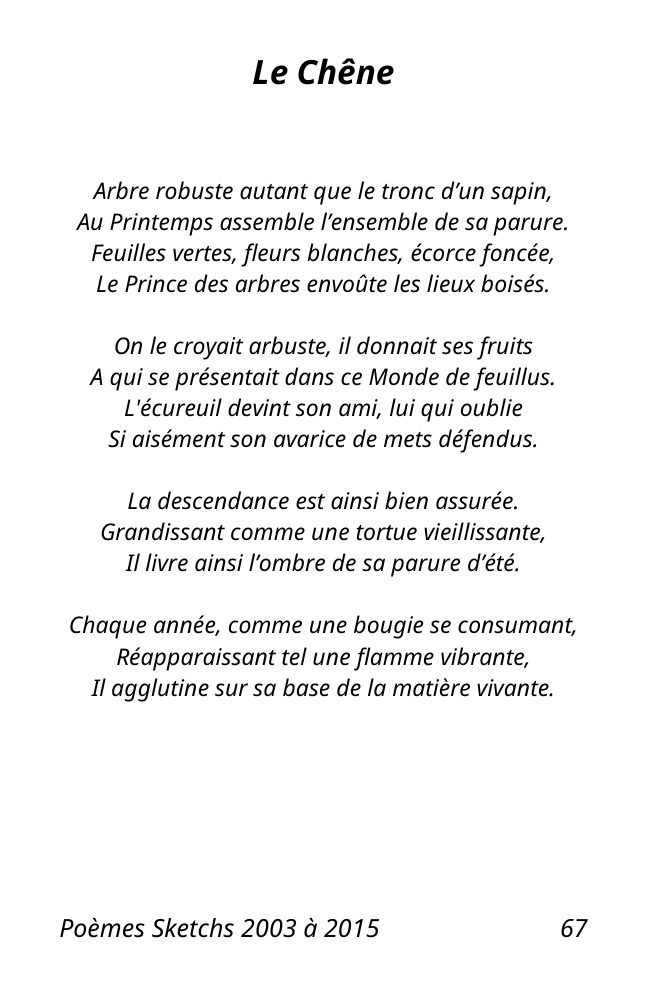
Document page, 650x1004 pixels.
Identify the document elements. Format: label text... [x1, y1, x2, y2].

text Si aisément son avarice de mets défendus. [59, 423, 591, 454]
text Grandissant comme une tortue vieillissante, [59, 516, 591, 547]
text Feuilles vertes, fleurs blanches, écorce foncée, [59, 237, 591, 268]
text Chaque année, comme une bougie se consumant, [59, 609, 591, 641]
text A qui se présentait dans ce Monde de feuillus. [59, 361, 591, 392]
text Réapparaissant tel une flamme vibrante, [59, 641, 591, 672]
text Il livre ainsi l’ombre de sa parure d’été. [59, 547, 591, 578]
text Le Prince des arbres envoûte les lieux boisés. [59, 268, 591, 299]
subtitle Le Chêne [59, 49, 591, 95]
text La descendance est ainsi bien assurée. [59, 485, 591, 516]
text L'écureuil devint son ami, lui qui oublie [59, 392, 591, 423]
text Il agglutine sur sa base de la matière vivante. [59, 672, 591, 703]
text Au Printemps assemble l’ensemble de sa parure. [59, 206, 591, 237]
text On le croyait arbuste, il donnait ses fruits [59, 330, 591, 361]
text Arbre robuste autant que le tronc d’un sapin, [59, 175, 591, 206]
